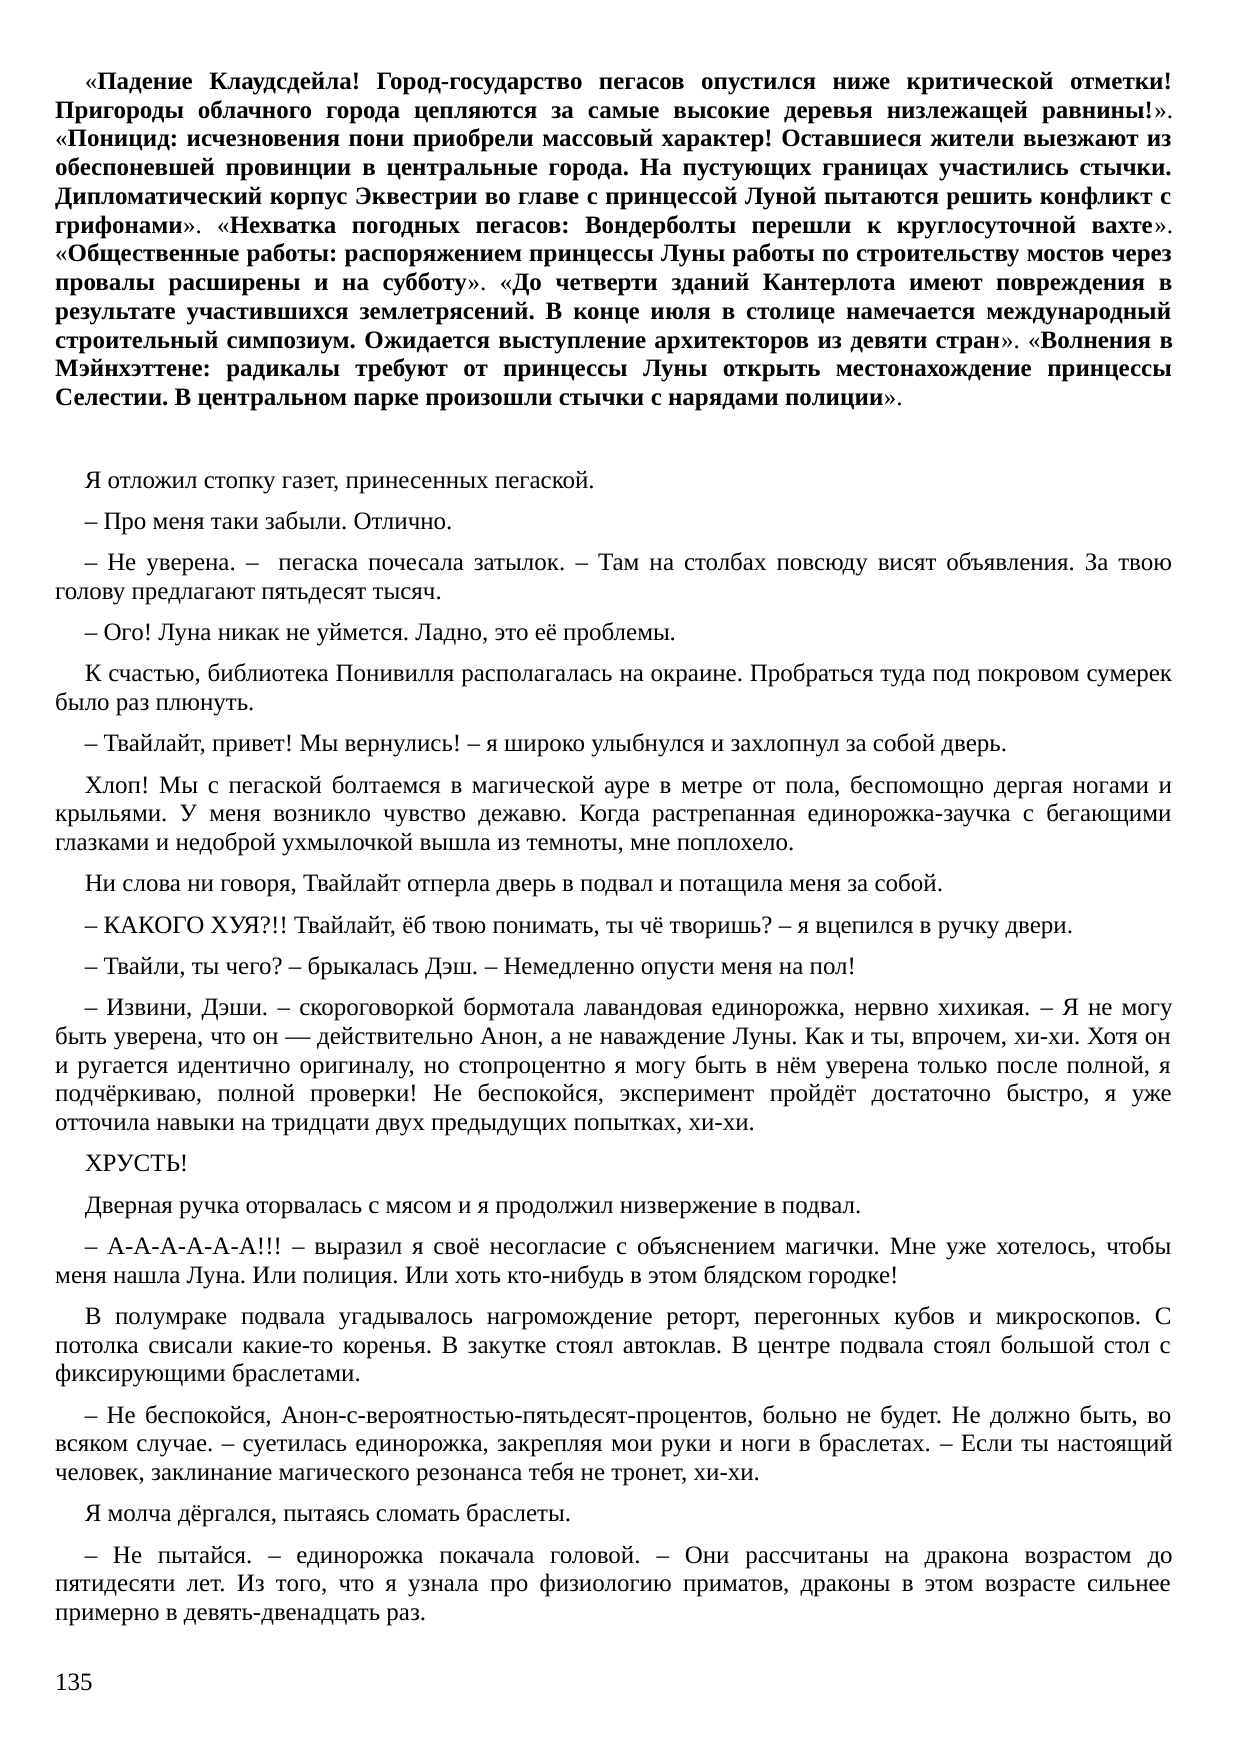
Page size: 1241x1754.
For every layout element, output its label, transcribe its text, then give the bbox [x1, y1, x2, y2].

text Я молча дёргался, пытаясь сломать браслеты. [55, 1498, 1173, 1527]
text Я отложил стопку газет, принесенных пегаской. [55, 465, 1173, 493]
text – Не беспокойся, Анон-с-вероятностью-пятьдесят-процентов, больно не будет. Не должно быть, во всяком случае. – суетилась единорожка, закрепляя мои руки и ноги в браслетах. – Если ты настоящий человек, заклинание магического резонанса тебя не тронет, хи-хи. [55, 1400, 1173, 1486]
text – Твайлайт, привет! Мы вернулись! – я широко улыбнулся и захлопнул за собой дверь. [55, 728, 1173, 757]
text В полумраке подвала угадывалось нагромождение реторт, перегонных кубов и микроскопов. С потолка свисали какие-то коренья. В закутке стоял автоклав. В центре подвала стоял большой стол с фиксирующими браслетами. [55, 1301, 1173, 1387]
text – Извини, Дэши. – скороговоркой бормотала лавандовая единорожка, нервно хихикая. – Я не могу быть уверена, что он — действительно Анон, а не наваждение Луны. Как и ты, впрочем, хи-хи. Хотя он и ругается идентично оригиналу, но стопроцентно я могу быть в нём уверена только после полной, я подчёркиваю, полной проверки! Не беспокойся, эксперимент пройдёт достаточно быстро, я уже отточила навыки на тридцати двух предыдущих попытках, хи-хи. [55, 992, 1173, 1136]
text ХРУСТЬ! [55, 1148, 1173, 1177]
text – Ого! Луна никак не уймется. Ладно, это её проблемы. [55, 617, 1173, 646]
text – Не уверена. – пегаска почесала затылок. – Там на столбах повсюду висят объявления. За твою голову предлагают пятьдесят тысяч. [55, 547, 1173, 605]
text Хлоп! Мы с пегаской болтаемся в магической ауре в метре от пола, беспомощно дергая ногами и крыльями. У меня возникло чувство дежавю. Когда растрепанная единорожка-заучка с бегающими глазками и недоброй ухмылочкой вышла из темноты, мне поплохело. [55, 770, 1173, 856]
text «Падение Клаудсдейла! Город-государство пегасов опустился ниже критической отметки! Пригороды облачного города цепляются за самые высокие деревья низлежащей равнины!». «Поницид: исчезновения пони приобрели массовый характер! Оставшиеся жители выезжают из обеспоневшей провинции в центральные города. На пустующих границах участились стычки. Дипломатический корпус Эквестрии во главе с принцессой Луной пытаются решить конфликт с грифонами». «Нехватка погодных пегасов: Вондерболты перешли к круглосуточной вахте». «Общественные работы: распоряжением принцессы Луны работы по строительству мостов через провалы расширены и на субботу». «До четверти зданий Кантерлота имеют повреждения в результате участившихся землетрясений. В конце июля в столице намечается международный строительный симпозиум. Ожидается выступление архитекторов из девяти стран». «Волнения в Мэйнхэттене: радикалы требуют от принцессы Луны открыть местонахождение принцессы Селестии. В центральном парке произошли стычки с нарядами полиции». [55, 66, 1173, 411]
text – Про меня таки забыли. Отлично. [55, 506, 1173, 535]
text К счастью, библиотека Понивилля располагалась на окраине. Пробраться туда под покровом сумерек было раз плюнуть. [55, 658, 1173, 716]
text Ни слова ни говоря, Твайлайт отперла дверь в подвал и потащила меня за собой. [55, 868, 1173, 897]
text – Твайли, ты чего? – брыкалась Дэш. – Немедленно опусти меня на пол! [55, 951, 1173, 980]
text Дверная ручка оторвалась с мясом и я продолжил низвержение в подвал. [55, 1190, 1173, 1218]
text – Не пытайся. – единорожка покачала головой. – Они рассчитаны на дракона возрастом до пятидесяти лет. Из того, что я узнала про физиологию приматов, драконы в этом возрасте сильнее примерно в девять-двенадцать раз. [55, 1540, 1173, 1626]
text – КАКОГО ХУЯ?!! Твайлайт, ёб твою понимать, ты чё творишь? – я вцепился в ручку двери. [55, 910, 1173, 938]
text – А-А-А-А-А-А!!! – выразил я своё несогласие с объяснением магички. Мне уже хотелось, чтобы меня нашла Луна. Или полиция. Или хоть кто-нибудь в этом блядском городке! [55, 1231, 1173, 1288]
